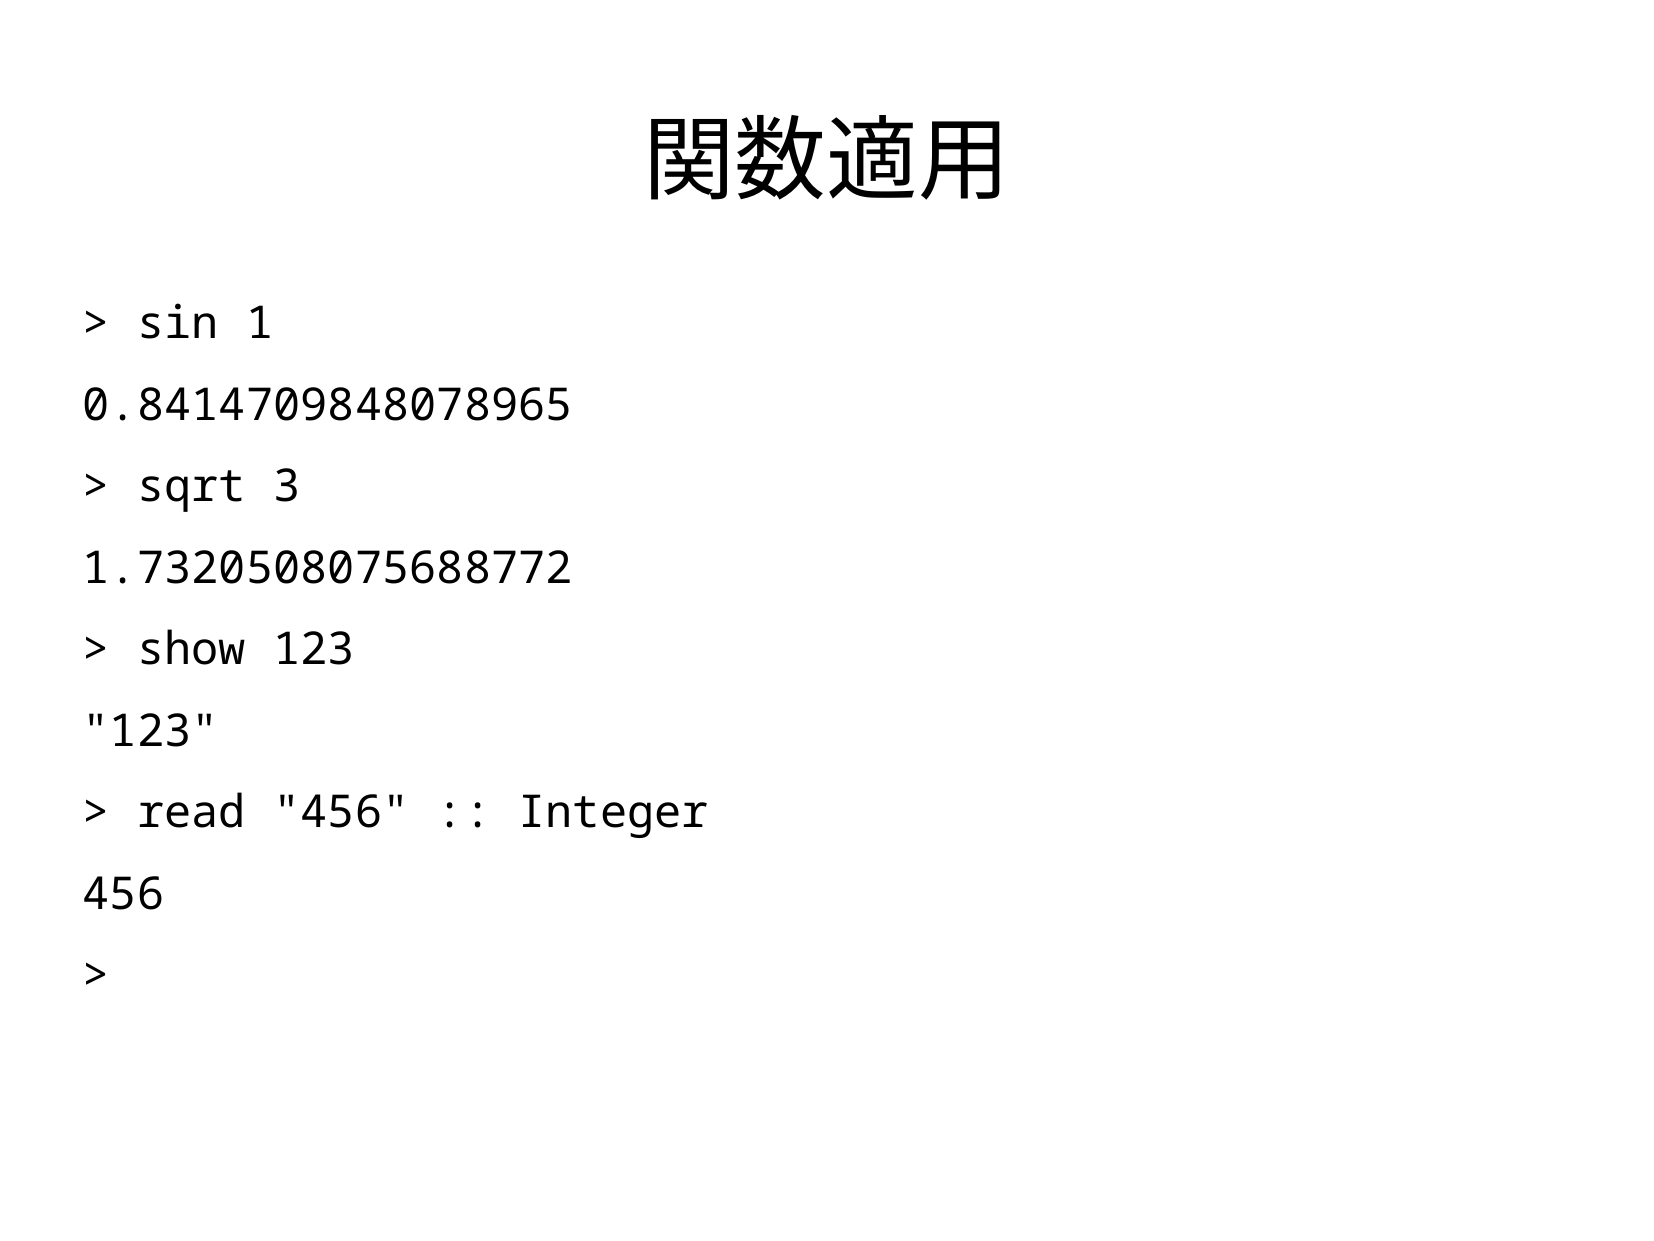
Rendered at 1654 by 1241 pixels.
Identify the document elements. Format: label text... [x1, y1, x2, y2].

list > sin 1 0.8414709848078965 > sqrt 3 1.7320508075688772 > show 123 "123" > read "456" :: Integer 456 > [82, 290, 1571, 1010]
title 関数適用 [82, 49, 1571, 257]
